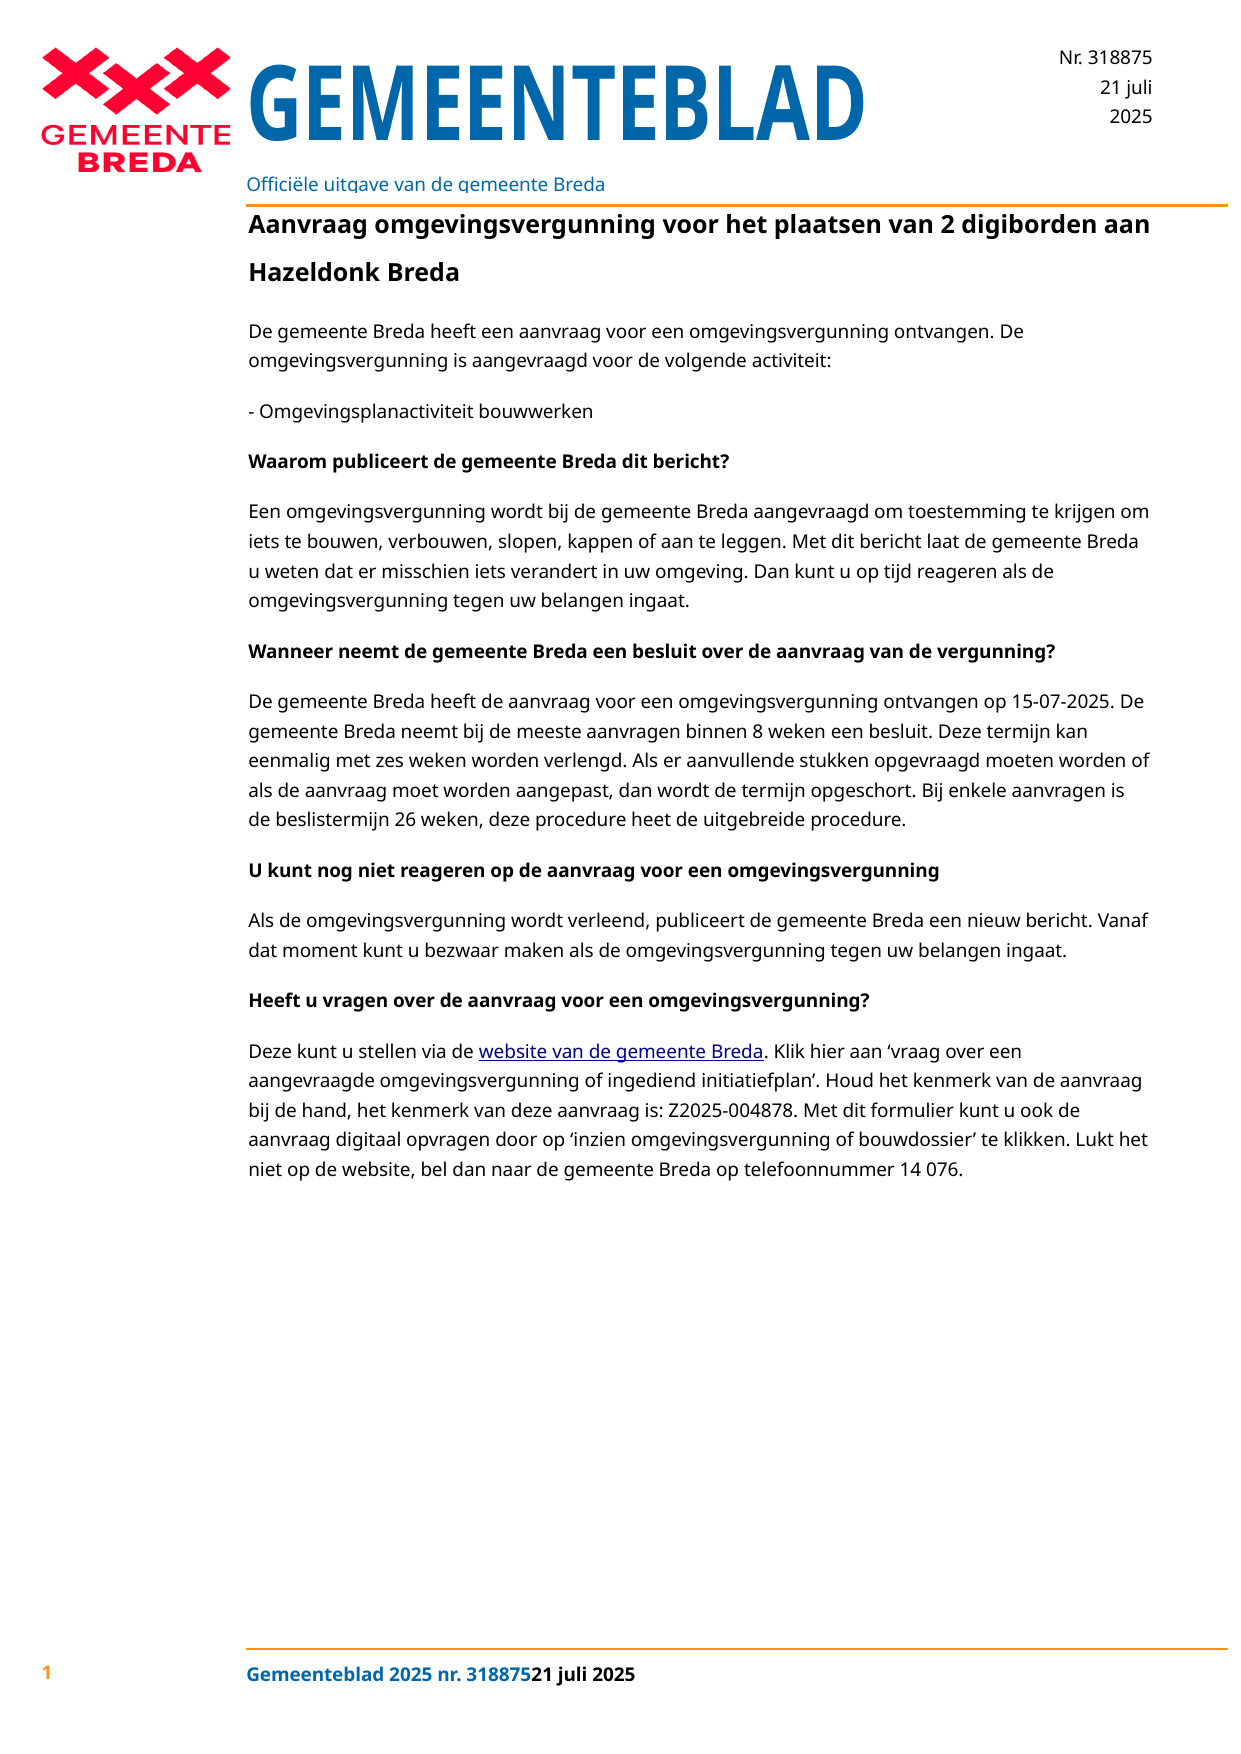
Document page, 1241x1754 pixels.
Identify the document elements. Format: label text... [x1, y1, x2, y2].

text Heeft u vragen over de aanvraag voor een omgevingsvergunning? [248, 987, 1152, 1013]
text Aanvraag omgevingsvergunning voor het plaatsen van 2 digiborden aan Hazeldonk Breda [248, 207, 1152, 288]
picture [41, 47, 231, 172]
text - Omgevingsplanactiviteit bouwwerken [248, 398, 1152, 424]
text U kunt nog niet reageren op de aanvraag voor een omgevingsvergunning [248, 857, 1152, 883]
text Als de omgevingsvergunning wordt verleend, publiceert de gemeente Breda een nieuw bericht. Vanaf dat moment kunt u bezwaar maken als de omgevingsvergunning tegen uw belangen ingaat. [248, 907, 1152, 963]
text Deze kunt u stellen via de website van de gemeente Breda. Klik hier aan ‘vraag over een aangevraagde omgevingsvergunning of ingediend initiatiefplan’. Houd het kenmerk van de aanvraag bij de hand, het kenmerk van deze aanvraag is: Z2025-004878. Met dit formulier kunt u ook de aanvraag digitaal opvragen door op ‘inzien omgevingsvergunning of bouwdossier’ te klikken. Lukt het niet op de website, bel dan naar de gemeente Breda op telefoonnummer 14 076. [248, 1038, 1152, 1182]
text De gemeente Breda heeft een aanvraag voor een omgevingsvergunning ontvangen. De omgevingsvergunning is aangevraagd voor de volgende activiteit: [248, 318, 1152, 373]
text Wanneer neemt de gemeente Breda een besluit over de aanvraag van de vergunning? [248, 638, 1152, 664]
text Een omgevingsvergunning wordt bij de gemeente Breda aangevraagd om toestemming te krijgen om iets te bouwen, verbouwen, slopen, kappen of aan te leggen. Met dit bericht laat de gemeente Breda u weten dat er misschien iets verandert in uw omgeving. Dan kunt u op tijd reageren als de omgevingsvergunning tegen uw belangen ingaat. [248, 499, 1152, 613]
text De gemeente Breda heeft de aanvraag voor een omgevingsvergunning ontvangen op 15-07-2025. De gemeente Breda neemt bij de meeste aanvragen binnen 8 weken een besluit. Deze termijn kan eenmalig met zes weken worden verlengd. Als er aanvullende stukken opgevraagd moeten worden of als de aanvraag moet worden aangepast, dan wordt de termijn opgeschort. Bij enkele aanvragen is de beslistermijn 26 weken, deze procedure heet de uitgebreide procedure. [248, 688, 1152, 832]
text Waarom publiceert de gemeente Breda dit bericht? [248, 448, 1152, 474]
